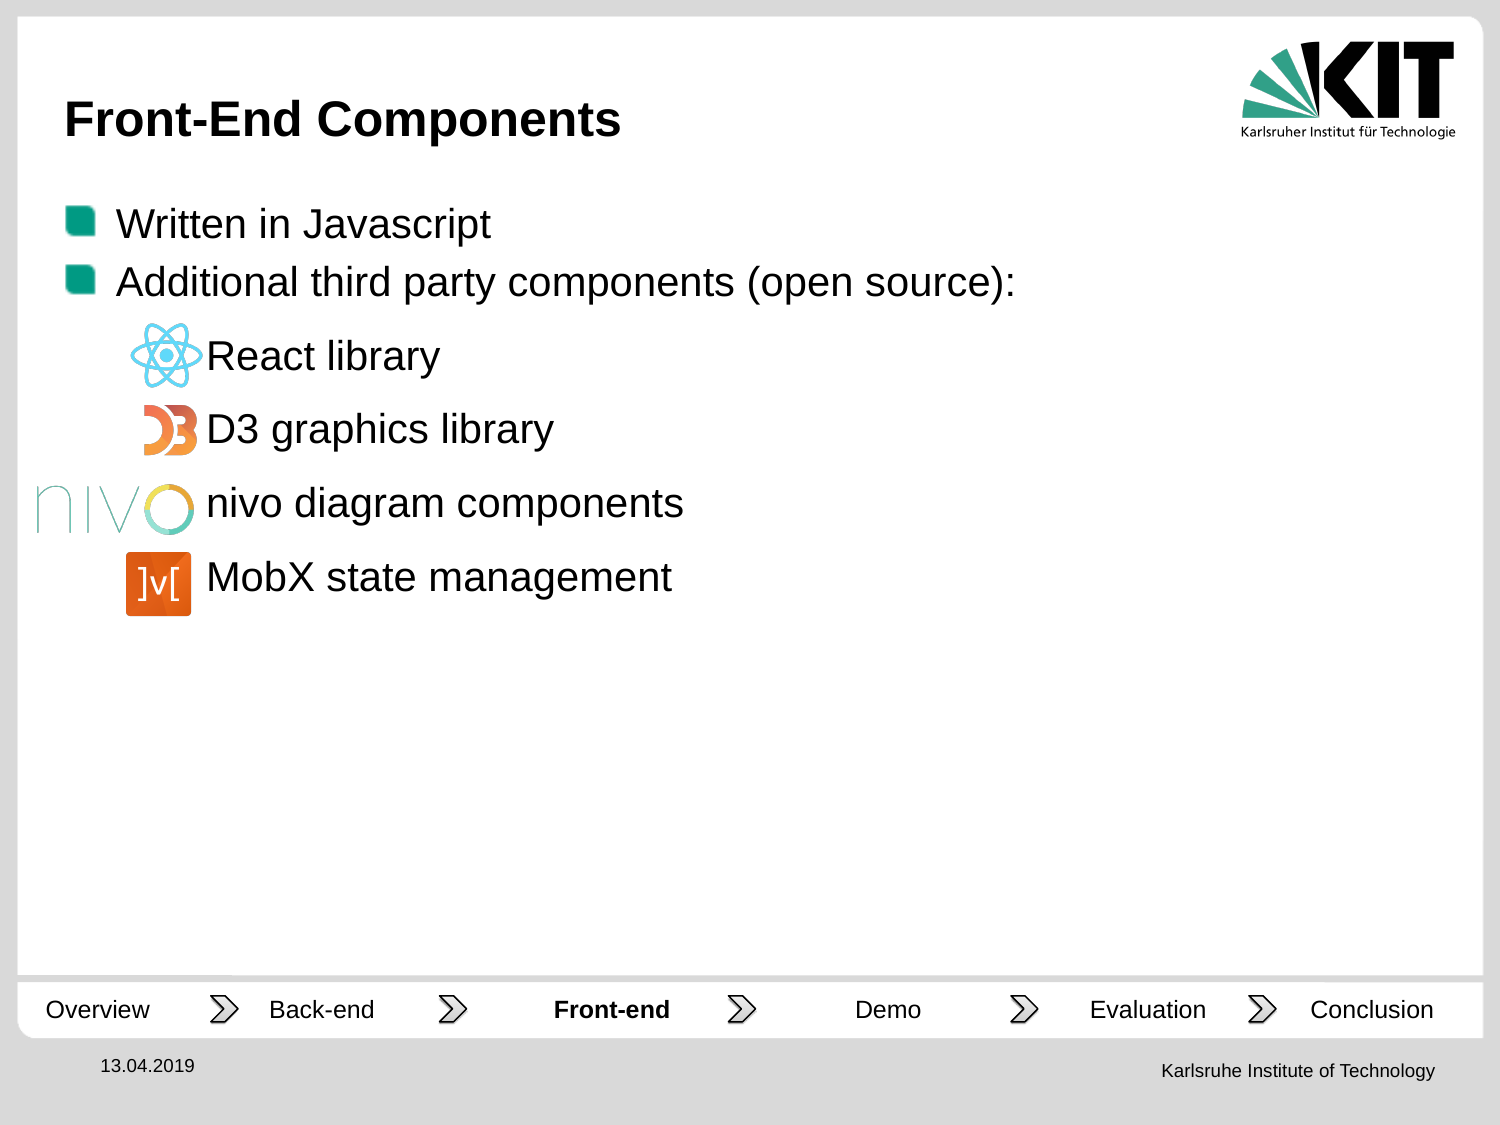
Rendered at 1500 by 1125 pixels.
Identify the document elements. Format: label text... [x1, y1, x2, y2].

text_box [439, 995, 467, 1022]
list Written in Javascript Additional third party components (open source): React library D3 graphics library nivo diagram components MobX state management [64, 196, 1436, 966]
text_box Back-end [254, 986, 418, 1031]
text_box Front-end [539, 986, 686, 1031]
text_box [1248, 995, 1277, 1022]
text_box [1010, 995, 1038, 1022]
text_box Overview [30, 986, 194, 1031]
text_box Conclusion [1295, 986, 1500, 1031]
text_box 13.04.2019 [100, 1053, 272, 1113]
text_box [210, 995, 238, 1022]
text_box [728, 995, 756, 1022]
text_box Evaluation [1075, 986, 1222, 1031]
picture [0, 0, 1500, 1125]
text_box Demo [840, 986, 937, 1031]
title Front-End Components [64, 54, 1198, 147]
